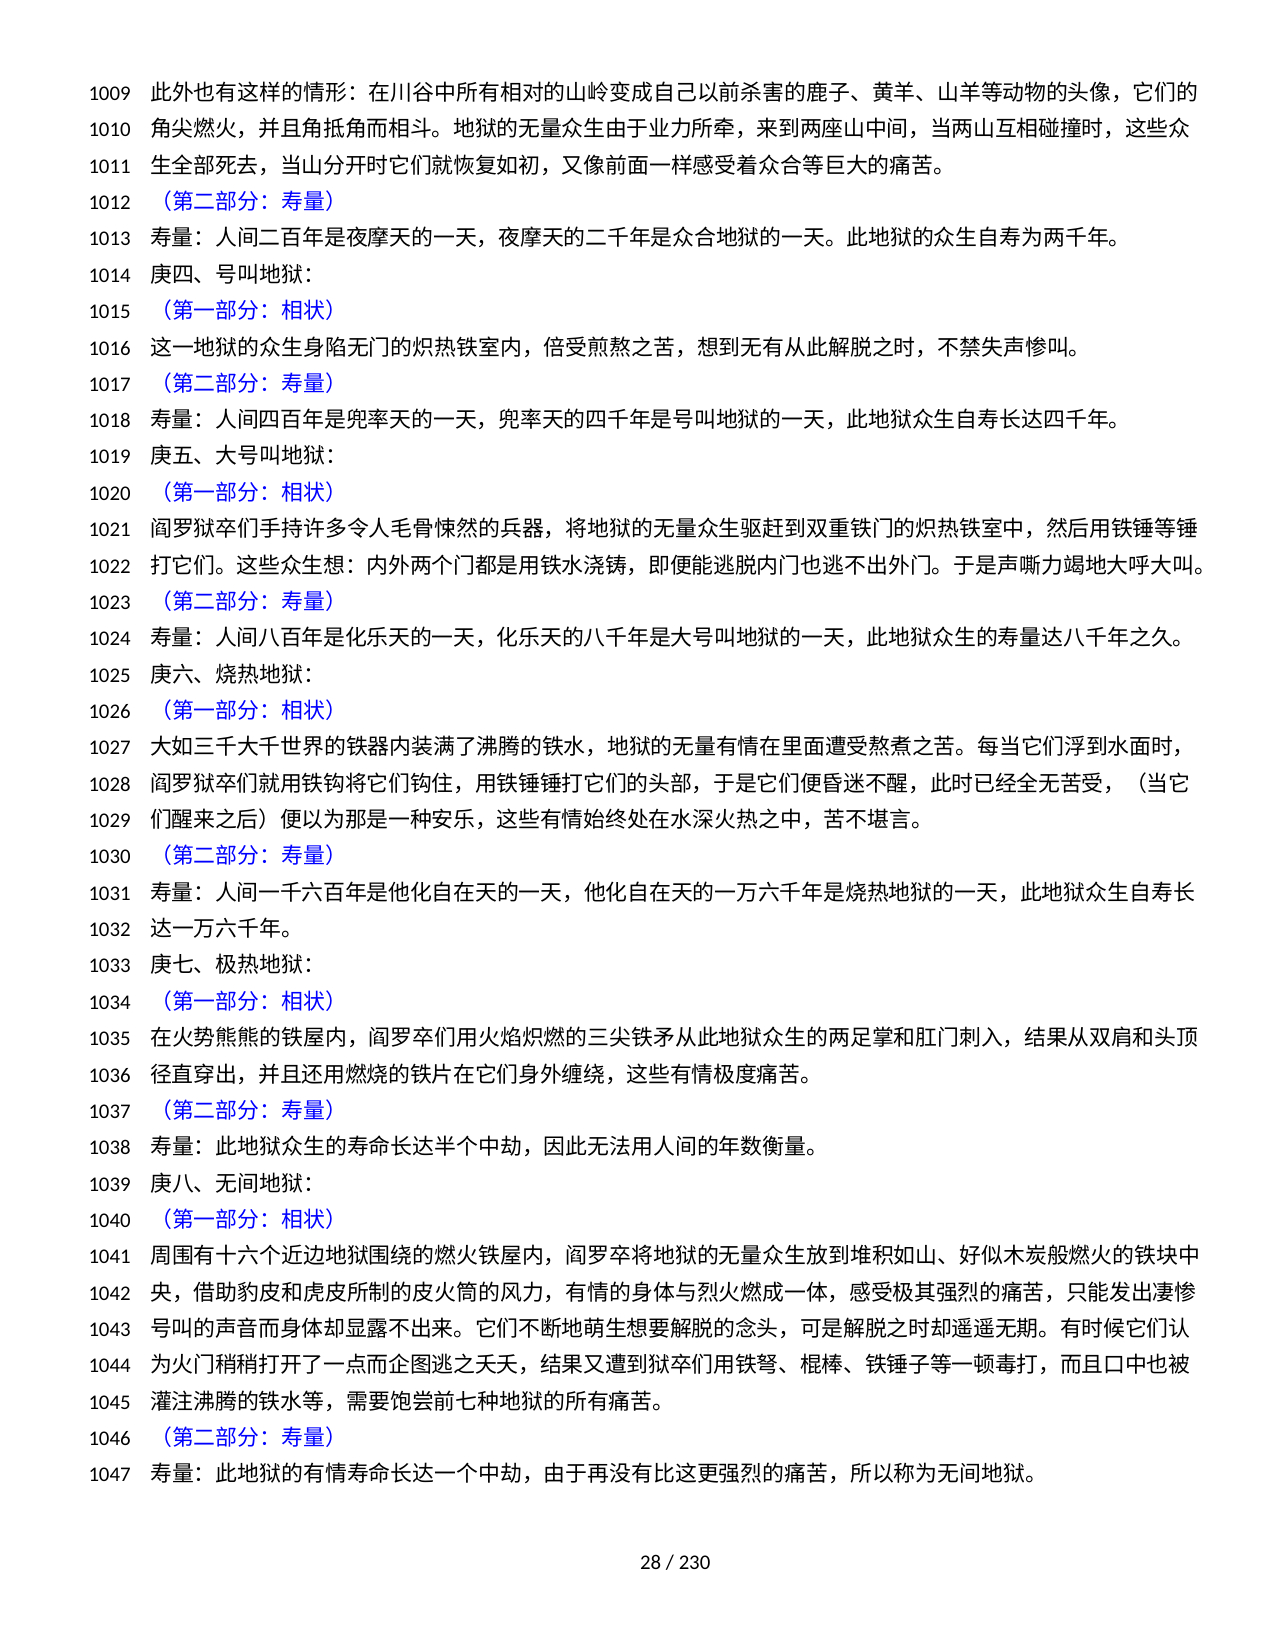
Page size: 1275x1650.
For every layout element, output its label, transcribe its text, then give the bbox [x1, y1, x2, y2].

text 此外也有这样的情形：在川谷中所有相对的山岭变成自己以前杀害的鹿子、黄羊、山羊等动物的头像，它们的角尖燃火，并且角抵角而相斗。地狱的无量众生由于业力所牵，来到两座山中间，当两山互相碰撞时，这些众生全部死去，当山分开时它们就恢复如初，又像前面一样感受着众合等巨大的痛苦。 [150, 75, 1200, 179]
text （第二部分：寿量） [150, 584, 1200, 616]
text （第一部分：相状） [150, 693, 1200, 725]
text 寿量：人间八百年是化乐天的一天，化乐天的八千年是大号叫地狱的一天，此地狱众生的寿量达八千年之久。 [150, 620, 1200, 652]
text 寿量：此地狱众生的寿命长达半个中劫，因此无法用人间的年数衡量。 [150, 1129, 1200, 1161]
text 寿量：人间一千六百年是他化自在天的一天，他化自在天的一万六千年是烧热地狱的一天，此地狱众生自寿长达一万六千年。 [150, 875, 1200, 943]
text （第二部分：寿量） [150, 838, 1200, 870]
text 阎罗狱卒们手持许多令人毛骨悚然的兵器，将地狱的无量众生驱赶到双重铁门的炽热铁室中，然后用铁锤等锤打它们。这些众生想：内外两个门都是用铁水浇铸，即便能逃脱内门也逃不出外门。于是声嘶力竭地大呼大叫。 [150, 511, 1200, 579]
text （第一部分：相状） [150, 293, 1200, 325]
text （第一部分：相状） [150, 1202, 1200, 1234]
text 庚七、极热地狱： [150, 947, 1200, 979]
text 寿量：此地狱的有情寿命长达一个中劫，由于再没有比这更强烈的痛苦，所以称为无间地狱。 [150, 1456, 1200, 1488]
text （第二部分：寿量） [150, 366, 1200, 397]
text 寿量：人间二百年是夜摩天的一天，夜摩天的二千年是众合地狱的一天。此地狱的众生自寿为两千年。 [150, 220, 1200, 252]
text 庚八、无间地狱： [150, 1166, 1200, 1197]
text 寿量：人间四百年是兜率天的一天，兜率天的四千年是号叫地狱的一天，此地狱众生自寿长达四千年。 [150, 402, 1200, 434]
text 这一地狱的众生身陷无门的炽热铁室内，倍受煎熬之苦，想到无有从此解脱之时，不禁失声惨叫。 [150, 329, 1200, 361]
text 周围有十六个近边地狱围绕的燃火铁屋内，阎罗卒将地狱的无量众生放到堆积如山、好似木炭般燃火的铁块中央，借助豹皮和虎皮所制的皮火筒的风力，有情的身体与烈火燃成一体，感受极其强烈的痛苦，只能发出凄惨号叫的声音而身体却显露不出来。它们不断地萌生想要解脱的念头，可是解脱之时却遥遥无期。有时候它们认为火门稍稍打开了一点而企图逃之夭夭，结果又遭到狱卒们用铁弩、棍棒、铁锤子等一顿毒打，而且口中也被灌注沸腾的铁水等，需要饱尝前七种地狱的所有痛苦。 [150, 1238, 1200, 1415]
text 大如三千大千世界的铁器内装满了沸腾的铁水，地狱的无量有情在里面遭受熬煮之苦。每当它们浮到水面时，阎罗狱卒们就用铁钩将它们钩住，用铁锤锤打它们的头部，于是它们便昏迷不醒，此时已经全无苦受，（当它们醒来之后）便以为那是一种安乐，这些有情始终处在水深火热之中，苦不堪言。 [150, 729, 1200, 834]
text （第一部分：相状） [150, 984, 1200, 1016]
text （第二部分：寿量） [150, 1420, 1200, 1452]
text （第二部分：寿量） [150, 184, 1200, 216]
text （第一部分：相状） [150, 475, 1200, 507]
text 庚五、大号叫地狱： [150, 438, 1200, 470]
text 在火势熊熊的铁屋内，阎罗卒们用火焰炽燃的三尖铁矛从此地狱众生的两足掌和肛门刺入，结果从双肩和头顶径直穿出，并且还用燃烧的铁片在它们身外缠绕，这些有情极度痛苦。 [150, 1020, 1200, 1088]
text 庚四、号叫地狱： [150, 257, 1200, 288]
text （第二部分：寿量） [150, 1093, 1200, 1124]
text 庚六、烧热地狱： [150, 657, 1200, 688]
